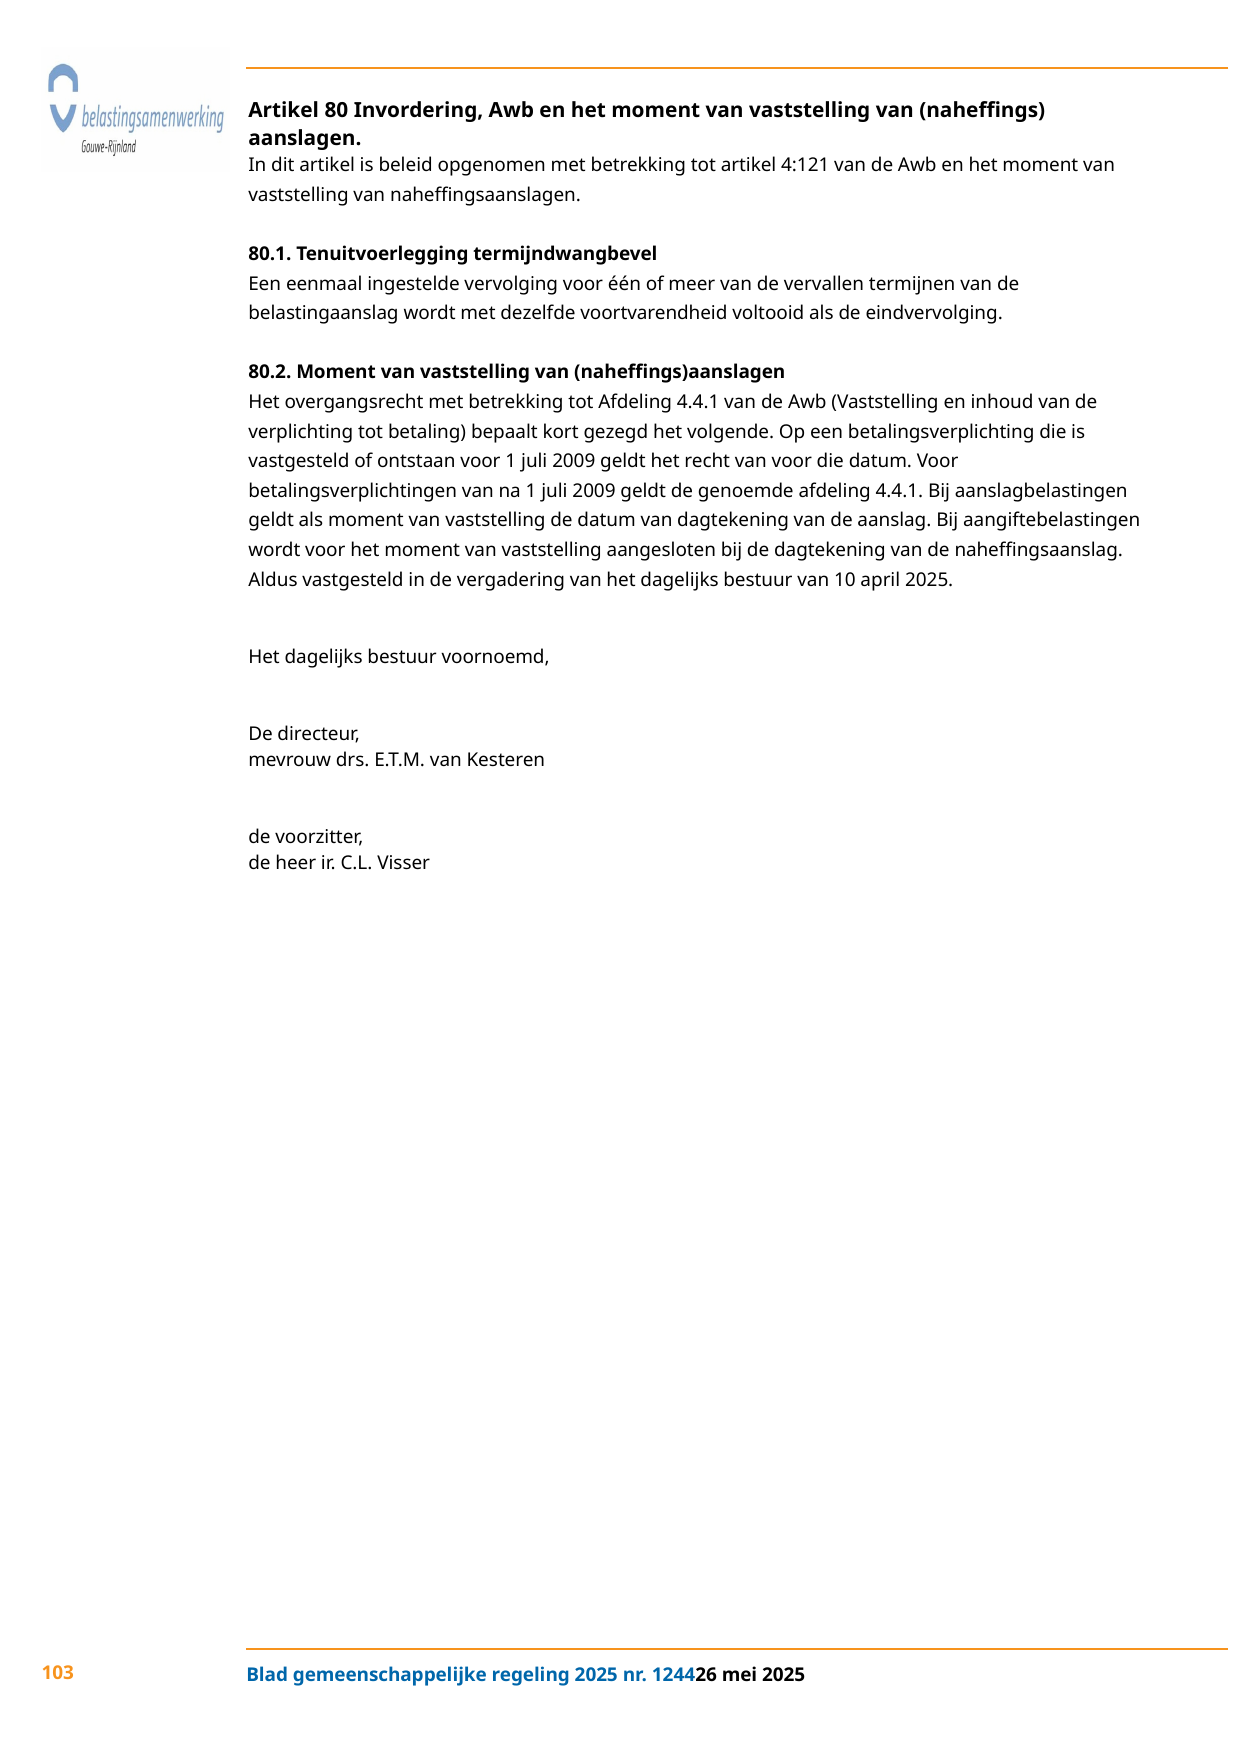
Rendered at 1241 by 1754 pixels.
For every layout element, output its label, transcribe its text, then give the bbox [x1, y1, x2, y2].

text Een eenmaal ingestelde vervolging voor één of meer van de vervallen termijnen van de belastingaanslag wordt met dezelfde voortvarendheid voltooid als de eindvervolging. [248, 270, 1152, 325]
picture [41, 47, 231, 172]
text 80.1. Tenuitvoerlegging termijndwangbevel [248, 240, 1152, 266]
text Het dagelijks bestuur voornoemd, [248, 643, 1152, 669]
text 80.2. Moment van vaststelling van (naheffings)aanslagen [248, 359, 1152, 384]
text mevrouw drs. E.T.M. van Kesteren [248, 746, 1152, 772]
text De directeur, [248, 720, 1152, 746]
text Artikel 80 Invordering, Awb en het moment van vaststelling van (naheffings) aanslagen. [248, 95, 1152, 152]
text Aldus vastgesteld in de vergadering van het dagelijks bestuur van 10 april 2025. [248, 566, 1152, 592]
text In dit artikel is beleid opgenomen met betrekking tot artikel 4:121 van de Awb en het moment van vaststelling van naheffingsaanslagen. [248, 152, 1152, 207]
text de voorzitter, [248, 823, 1152, 849]
text Het overgangsrecht met betrekking tot Afdeling 4.4.1 van de Awb (Vaststelling en inhoud van de verplichting tot betaling) bepaalt kort gezegd het volgende. Op een betalingsverplichting die is vastgesteld of ontstaan voor 1 juli 2009 geldt het recht van voor die datum. Voor betalingsverplichtingen van na 1 juli 2009 geldt de genoemde afdeling 4.4.1. Bij aanslagbelastingen geldt als moment van vaststelling de datum van dagtekening van de aanslag. Bij aangiftebelastingen wordt voor het moment van vaststelling aangesloten bij de dagtekening van de naheffingsaanslag. [248, 388, 1152, 562]
text de heer ir. C.L. Visser [248, 849, 1152, 874]
